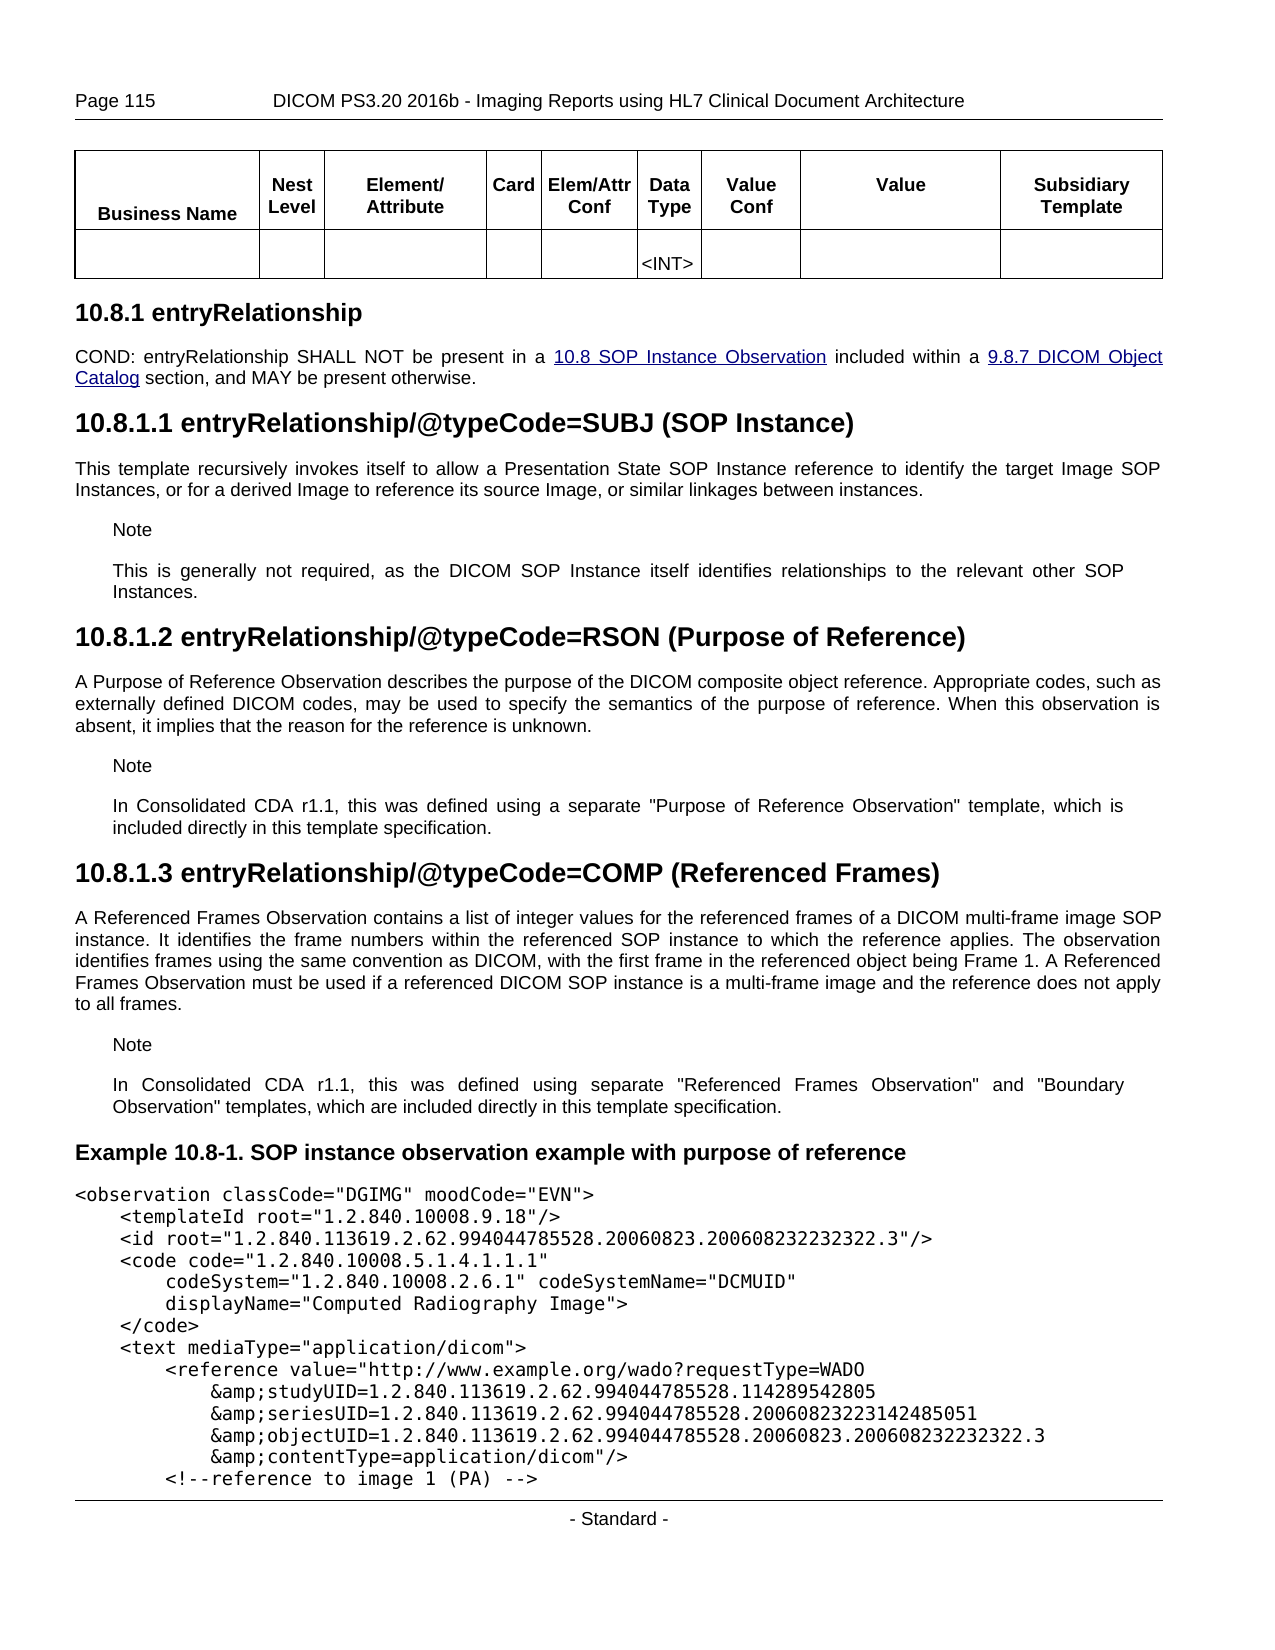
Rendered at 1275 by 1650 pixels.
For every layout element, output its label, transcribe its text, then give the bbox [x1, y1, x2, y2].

table_header Element/​Attribute [325, 151, 486, 228]
table_header Subsidiary Template [1001, 151, 1162, 228]
table_cell [702, 230, 800, 278]
text This is generally not required, as the DICOM SOP Instance itself identifies relationships to the relevant other SOP Instances. [112, 559, 1125, 603]
table_header Business Name [76, 151, 259, 228]
text 10.8.1.1 entryRelationship/@typeCode=SUBJ (SOP Instance) [75, 407, 1162, 438]
table_cell [542, 230, 637, 278]
table_header Nest Level [260, 151, 324, 228]
text A Purpose of Reference Observation describes the purpose of the DICOM composite object reference. Appropriate codes, such as externally defined DICOM codes, may be used to specify the semantics of the purpose of reference. When this observation is absent, it implies that the reason for the reference is unknown. [75, 671, 1162, 736]
table_header Data Type [638, 151, 701, 228]
text This template recursively invokes itself to allow a Presentation State SOP Instance reference to identify the target Image SOP Instances, or for a derived Image to reference its source Image, or similar linkages between instances. [75, 457, 1162, 500]
table_cell [76, 230, 259, 278]
table_header Value [801, 151, 1000, 228]
text Note [112, 519, 1125, 541]
text A Referenced Frames Observation contains a list of integer values for the referenced frames of a DICOM multi-frame image SOP instance. It identifies the frame numbers within the referenced SOP instance to which the reference applies. The observation identifies frames using the same convention as DICOM, with the first frame in the referenced object being Frame 1. A Referenced Frames Observation must be used if a referenced DICOM SOP instance is a multi-frame image and the reference does not apply to all frames. [75, 907, 1162, 1015]
text In Consolidated CDA r1.1, this was defined using separate "Referenced Frames Observation" and "Boundary Observation" templates, which are included directly in this template specification. [112, 1074, 1125, 1117]
table_cell [801, 230, 1000, 278]
table_cell [1001, 230, 1162, 278]
table_header Elem/Attr Conf [542, 151, 637, 228]
table_header Value Conf [702, 151, 800, 228]
text Note [112, 1033, 1125, 1055]
table_header Card [487, 151, 541, 228]
table_cell [260, 230, 324, 278]
text Example 10.8-1. SOP instance observation example with purpose of reference [75, 1139, 1162, 1165]
text Note [112, 755, 1125, 776]
text COND: entryRelationship SHALL NOT be present in a 10.8 SOP Instance Observation included within a 9.8.7 DICOM Object Catalog section, and MAY be present otherwise. [75, 345, 1162, 388]
text 10.8.1.2 entryRelationship/@typeCode=RSON (Purpose of Reference) [75, 621, 1162, 653]
text <observation classCode="DGIMG" moodCode="EVN"> <templateId root="1.2.840.10008.9.18"/> <id root="1.2.840.113619.2.62.994044785528.20060823.200608232232322.3"/> <code code="1.2.840.10008.5.1.4.1.1.1" codeSystem="1.2.840.10008.2.6.1" codeSystemName="DCMUID" displayName="Computed Radiography Image"> </code> <text mediaType="application/dicom"> <reference value="http://www.example.org/wado?requestType=WADO &amp;studyUID=1.2.840.113619.2.62.994044785528.114289542805 &amp;seriesUID=1.2.840.113619.2.62.994044785528.20060823223142485051 &amp;objectUID=1.2.840.113619.2.62.994044785528.20060823.200608232232322.3 &amp;contentType=application/dicom"/> <!--reference to image 1 (PA) --> [75, 1184, 1162, 1490]
table_cell <INT> [638, 230, 701, 278]
text In Consolidated CDA r1.1, this was defined using a separate "Purpose of Reference Observation" template, which is included directly in this template specification. [112, 795, 1125, 838]
text 10.8.1 entryRelationship [75, 298, 1162, 327]
text 10.8.1.3 entryRelationship/@typeCode=COMP (Referenced Frames) [75, 857, 1162, 888]
table_cell [325, 230, 486, 278]
table_cell [487, 230, 541, 278]
